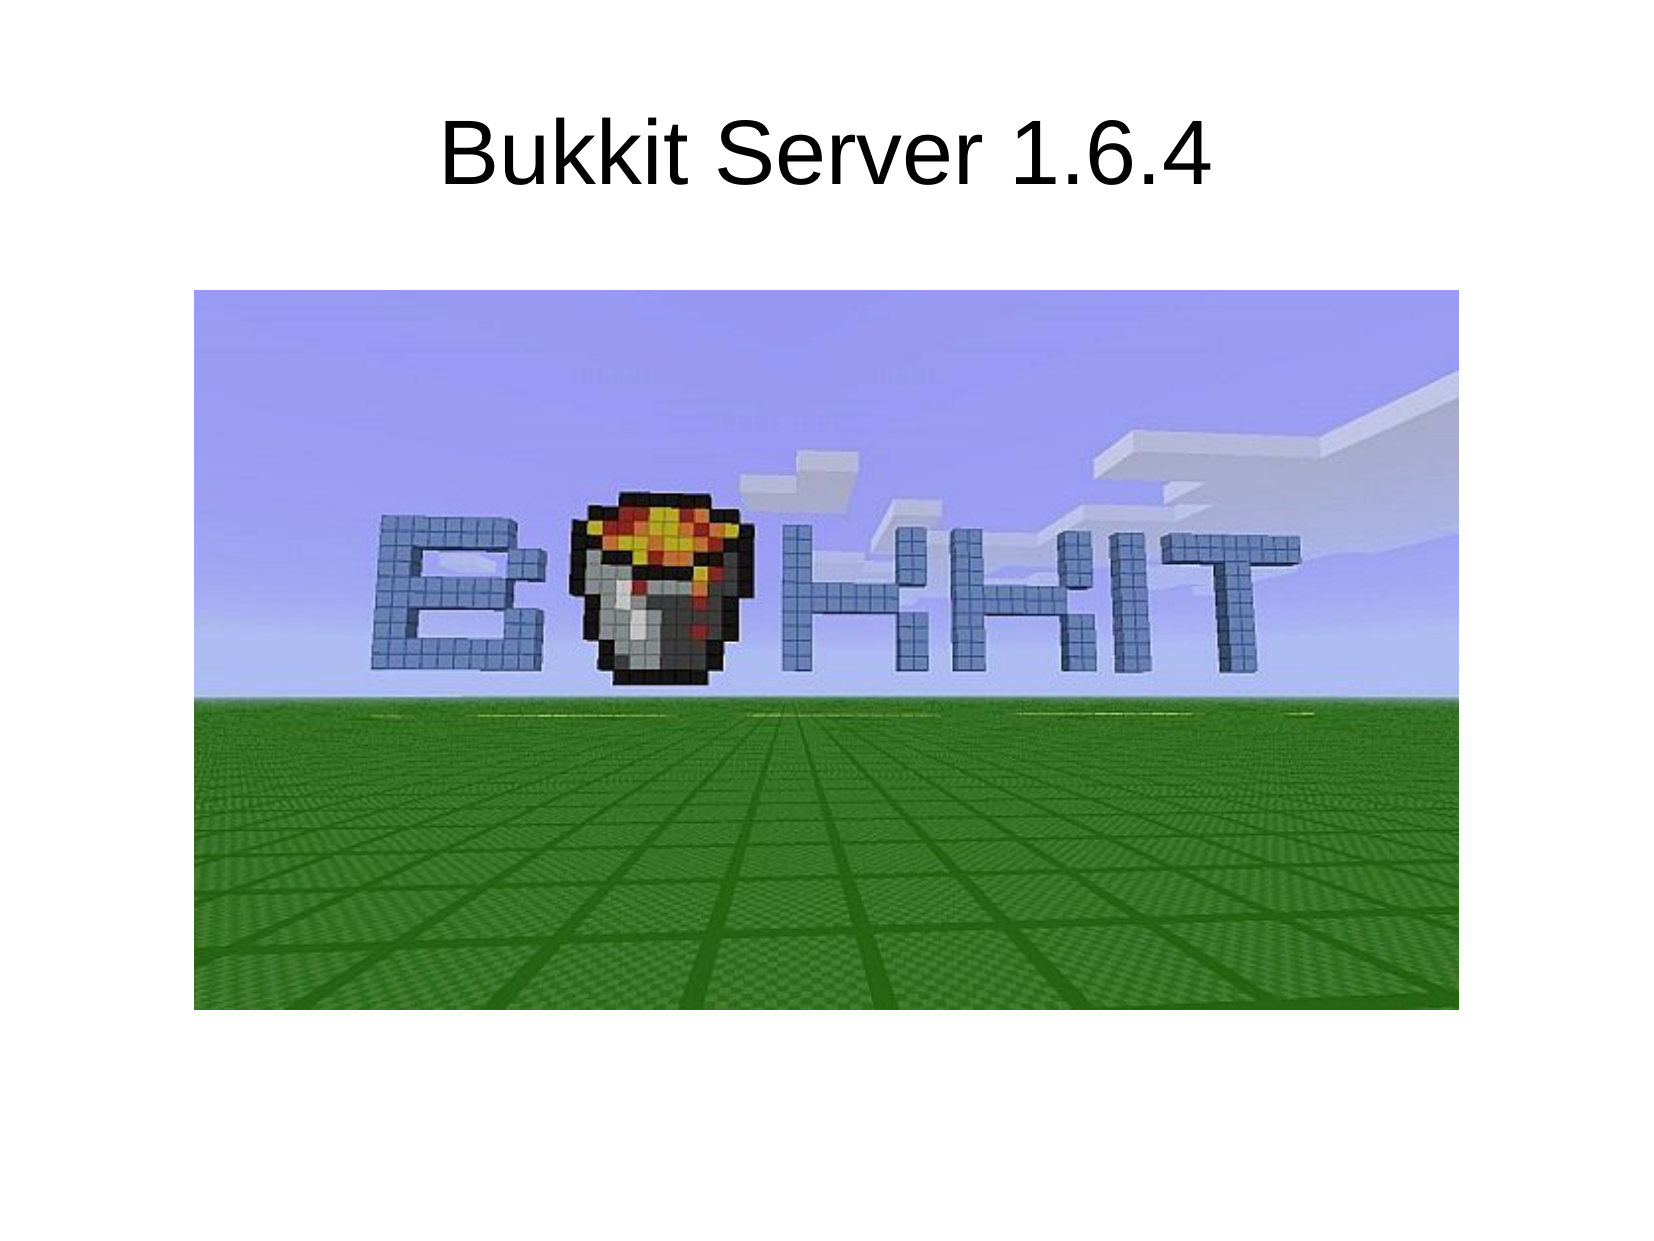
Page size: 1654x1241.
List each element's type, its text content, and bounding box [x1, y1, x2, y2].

picture [194, 290, 1459, 1010]
title Bukkit Server 1.6.4 [82, 49, 1571, 257]
